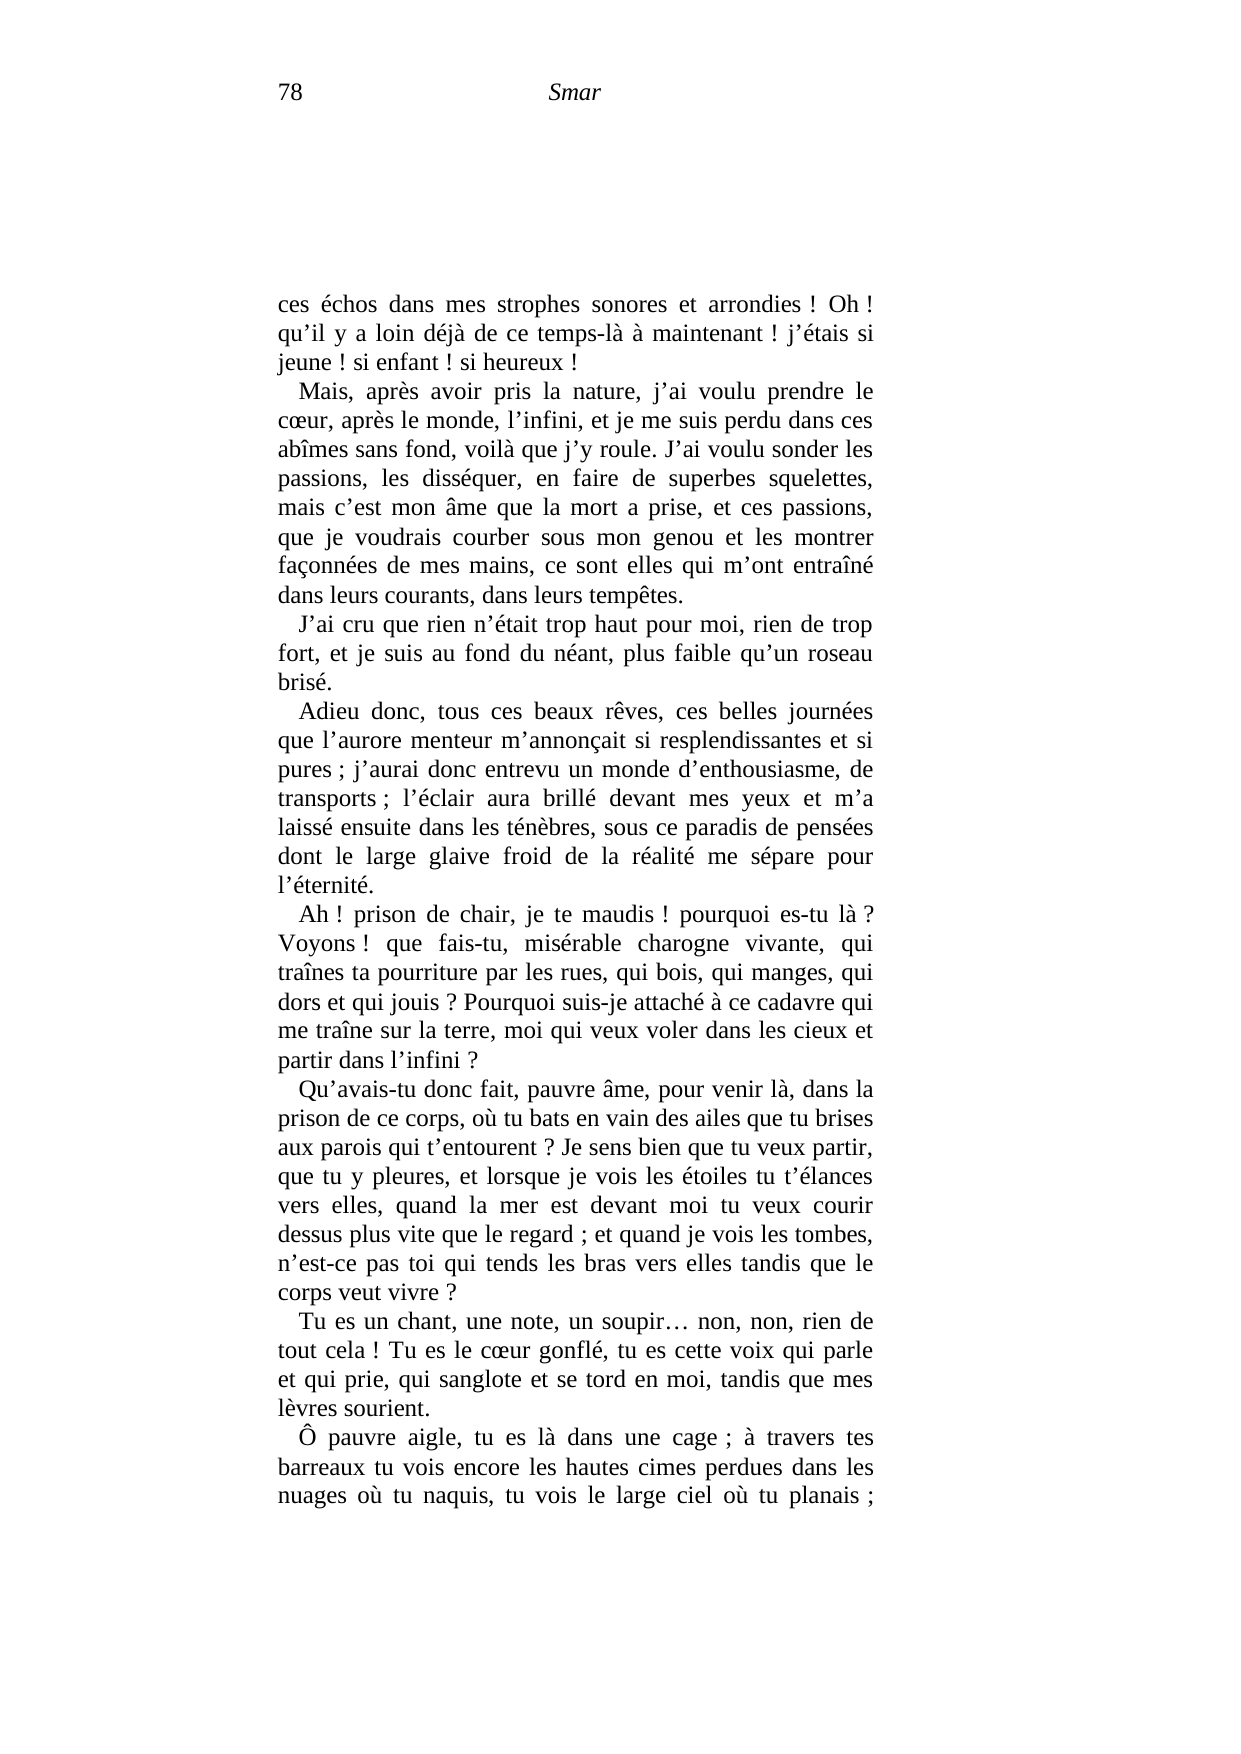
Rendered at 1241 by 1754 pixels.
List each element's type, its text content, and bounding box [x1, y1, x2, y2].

text Ô pauvre aigle, tu es là dans une cage ; à travers tes barreaux tu vois encore les hautes cimes perdues dans les nuages où tu naquis, tu vois le large ciel où tu planais ; [278, 1422, 874, 1509]
text ces échos dans mes strophes sonores et arrondies ! Oh ! qu’il y a loin déjà de ce temps-là à maintenant ! j’étais si jeune ! si enfant ! si heureux ! [278, 289, 874, 376]
text Adieu donc, tous ces beaux rêves, ces belles journées que l’aurore menteur m’annonçait si resplendissantes et si pures ; j’aurai donc entrevu un monde d’enthousiasme, de transports ; l’éclair aura brillé devant mes yeux et m’a laissé ensuite dans les ténèbres, sous ce paradis de pensées dont le large glaive froid de la réalité me sépare pour l’éternité. [278, 696, 874, 899]
text Ah ! prison de chair, je te maudis ! pourquoi es-tu là ? Voyons ! que fais-tu, misérable charogne vivante, qui traînes ta pourriture par les rues, qui bois, qui manges, qui dors et qui jouis ? Pourquoi suis-je attaché à ce cadavre qui me traîne sur la terre, moi qui veux voler dans les cieux et partir dans l’infini ? [278, 899, 874, 1073]
text Mais, après avoir pris la nature, j’ai voulu prendre le cœur, après le monde, l’infini, et je me suis perdu dans ces abîmes sans fond, voilà que j’y roule. J’ai voulu sonder les passions, les disséquer, en faire de superbes squelettes, mais c’est mon âme que la mort a prise, et ces passions, que je voudrais courber sous mon genou et les montrer façonnées de mes mains, ce sont elles qui m’ont entraîné dans leurs courants, dans leurs tempêtes. [278, 376, 874, 608]
text J’ai cru que rien n’était trop haut pour moi, rien de trop fort, et je suis au fond du néant, plus faible qu’un roseau brisé. [278, 608, 874, 696]
text Qu’avais-tu donc fait, pauvre âme, pour venir là, dans la prison de ce corps, où tu bats en vain des ailes que tu brises aux parois qui t’entourent ? Je sens bien que tu veux partir, que tu y pleures, et lorsque je vois les étoiles tu t’élances vers elles, quand la mer est devant moi tu veux courir dessus plus vite que le regard ; et quand je vois les tombes, n’est-ce pas toi qui tends les bras vers elles tandis que le corps veut vivre ? [278, 1073, 874, 1306]
text Tu es un chant, une note, un soupir… non, non, rien de tout cela ! Tu es le cœur gonflé, tu es cette voix qui parle et qui prie, qui sanglote et se tord en moi, tandis que mes lèvres sourient. [278, 1306, 874, 1422]
